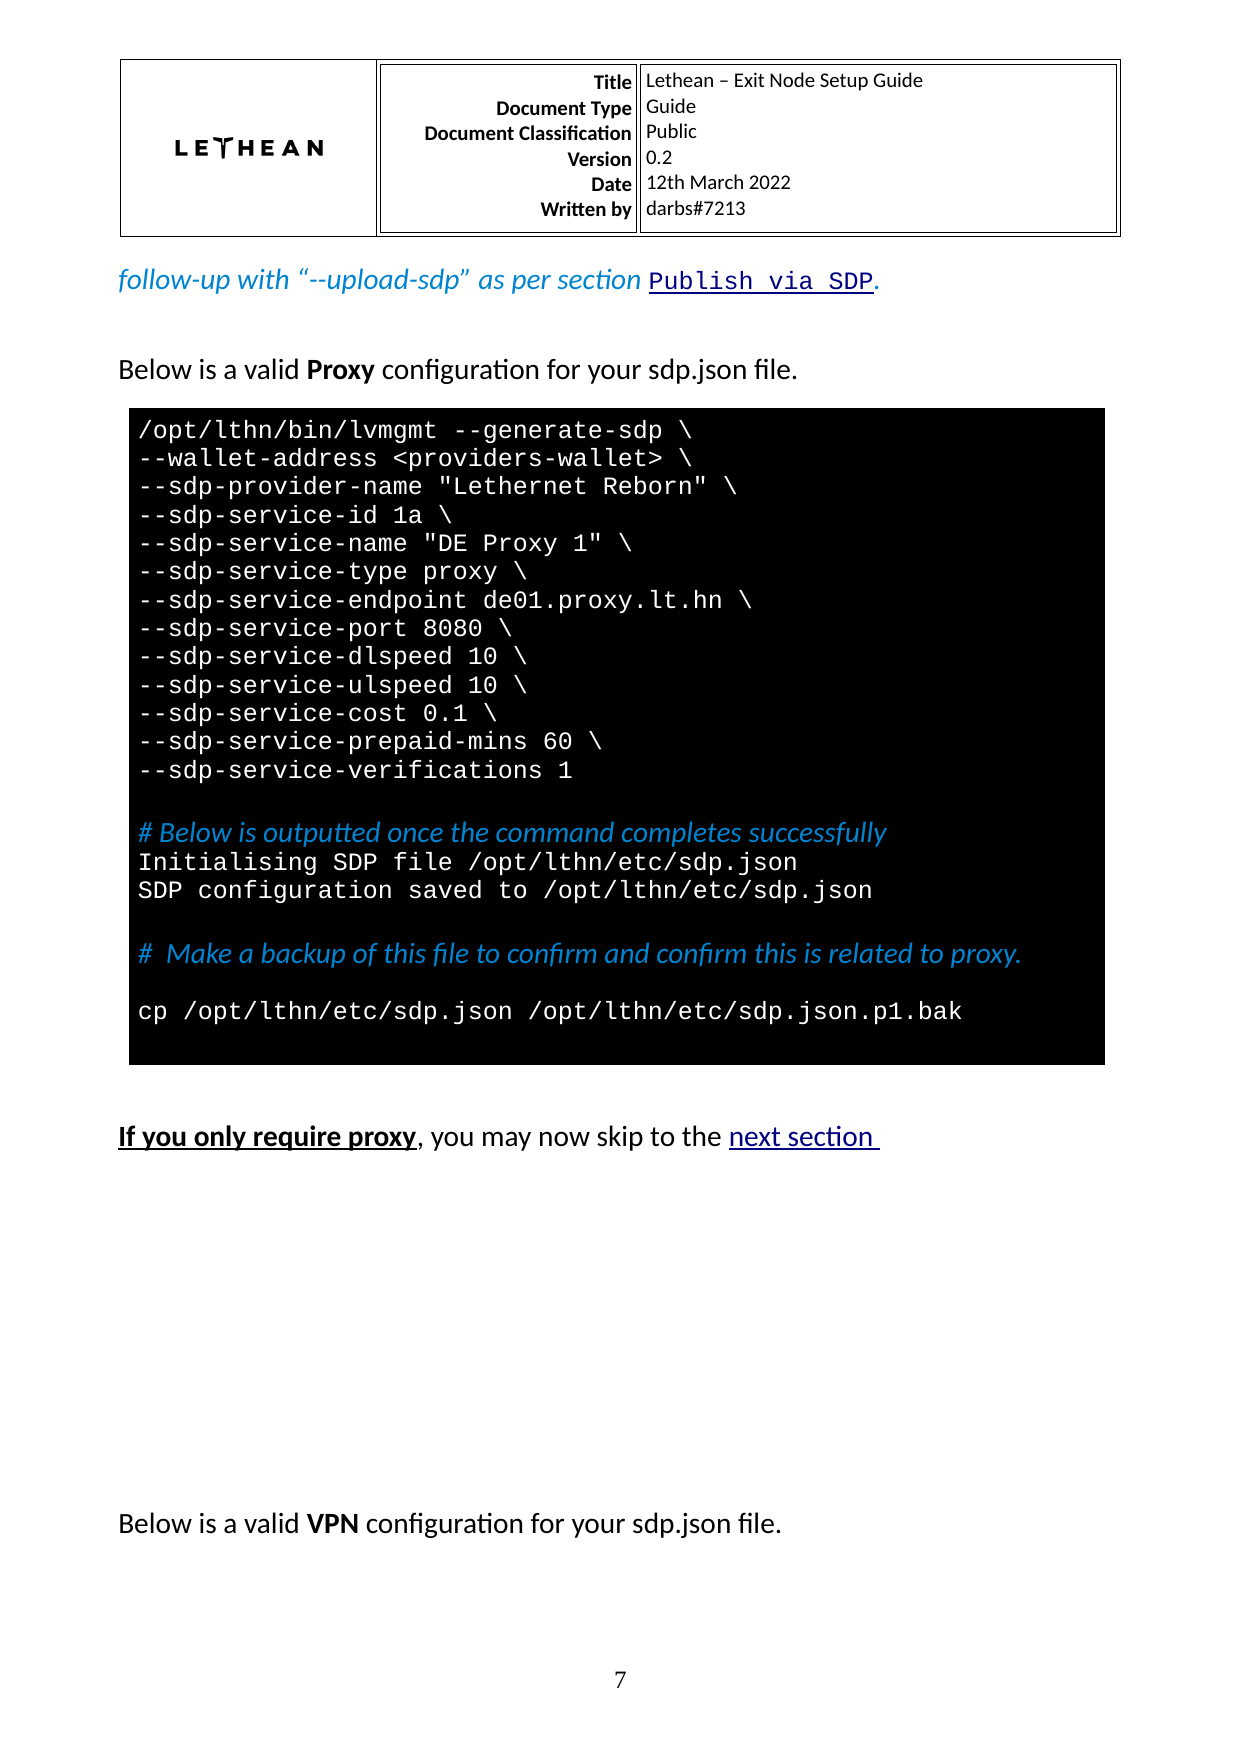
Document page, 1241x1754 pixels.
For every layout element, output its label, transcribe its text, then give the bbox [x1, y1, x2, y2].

text --sdp-service-name "DE Proxy 1" \ [138, 531, 1095, 559]
text /opt/lthn/bin/lvmgmt --generate-sdp \ [138, 417, 1095, 446]
picture [125, 62, 373, 234]
text SDP configuration saved to /opt/lthn/etc/sdp.json [138, 878, 1095, 906]
text # Below is outputted once the command completes successfully [138, 814, 1095, 850]
text --sdp-service-prepaid-mins 60 \ [138, 729, 1095, 757]
text Below is a valid VPN configuration for your sdp.json file. [118, 1505, 1122, 1541]
text --sdp-service-cost 0.1 \ [138, 701, 1095, 729]
text --sdp-service-verifications 1 [138, 757, 1095, 786]
text --sdp-provider-name "Lethernet Reborn" \ [138, 474, 1095, 502]
text cp /opt/lthn/etc/sdp.json /opt/lthn/etc/sdp.json.p1.bak [138, 999, 1095, 1027]
text Below is a valid Proxy configuration for your sdp.json file. [118, 351, 1122, 387]
text # Make a backup of this file to confirm and confirm this is related to proxy. [138, 935, 1095, 971]
text --sdp-service-type proxy \ [138, 559, 1095, 587]
text follow-up with “--upload-sdp” as per section Publish via SDP. [118, 261, 1122, 332]
text --sdp-service-port 8080 \ [138, 616, 1095, 644]
text --sdp-service-dlspeed 10 \ [138, 644, 1095, 672]
text If you only require proxy, you may now skip to the next section [118, 1118, 1122, 1154]
text --sdp-service-endpoint de01.proxy.lt.hn \ [138, 587, 1095, 616]
text --sdp-service-id 1a \ [138, 502, 1095, 531]
text Initialising SDP file /opt/lthn/etc/sdp.json [138, 850, 1095, 878]
text --sdp-service-ulspeed 10 \ [138, 672, 1095, 701]
text --wallet-address <providers-wallet> \ [138, 446, 1095, 474]
